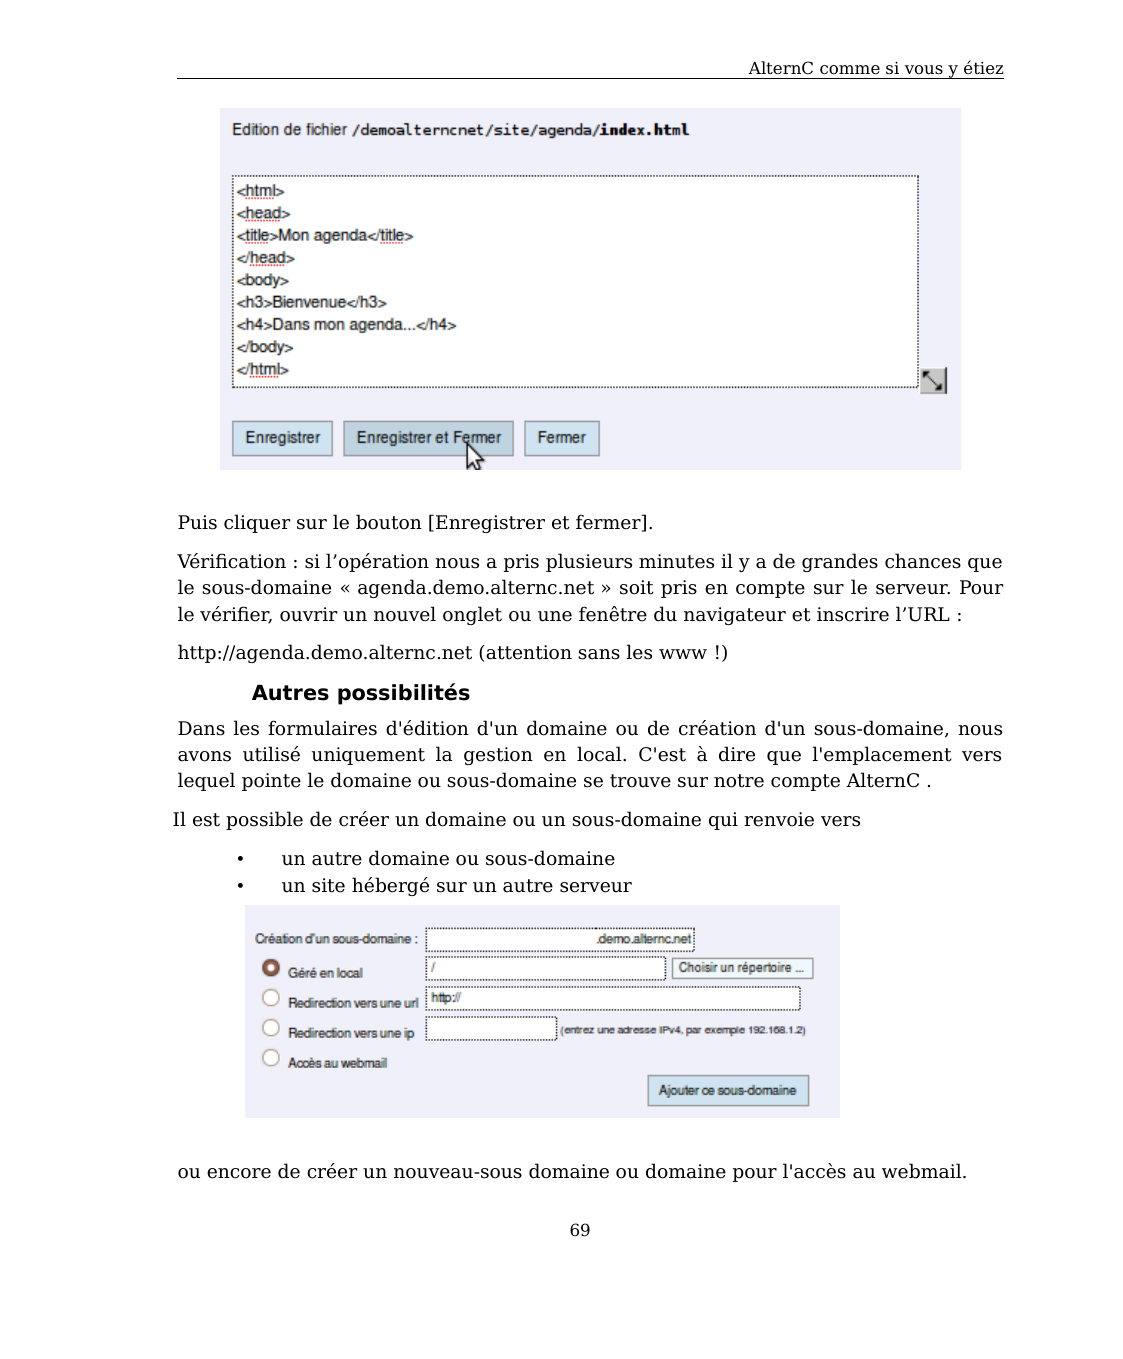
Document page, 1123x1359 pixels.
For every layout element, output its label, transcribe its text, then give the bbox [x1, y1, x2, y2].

text Puis cliquer sur le bouton [Enregistrer et fermer]. [177, 512, 1004, 534]
text Il est possible de créer un domaine ou un sous-domaine qui renvoie vers [172, 809, 1002, 831]
list un autre domaine ou sous-domaine [237, 848, 1002, 870]
text Dans les formulaires d'édition d'un domaine ou de création d'un sous-domaine, nous avons utilisé uniquement la gestion en local. C'est à dire que l'emplacement vers lequel pointe le domaine ou sous-domaine se trouve sur notre compte AlternC . [177, 718, 1004, 792]
picture [219, 108, 962, 470]
picture [244, 905, 841, 1118]
text http://agenda.demo.alternc.net (attention sans les www !) [177, 642, 1004, 664]
text Vérification : si l’opération nous a pris plusieurs minutes il y a de grandes chances que le sous-domaine « agenda.demo.alternc.net » soit pris en compte sur le serveur. Pour le vérifier, ouvrir un nouvel onglet ou une fenêtre du navigateur et inscrire l’URL : [177, 551, 1004, 626]
text ou encore de créer un nouveau-sous domaine ou domaine pour l'accès au webmail. [177, 1161, 1004, 1183]
list un site hébergé sur un autre serveur [237, 875, 1002, 897]
subtitle Autres possibilités [252, 681, 1004, 705]
